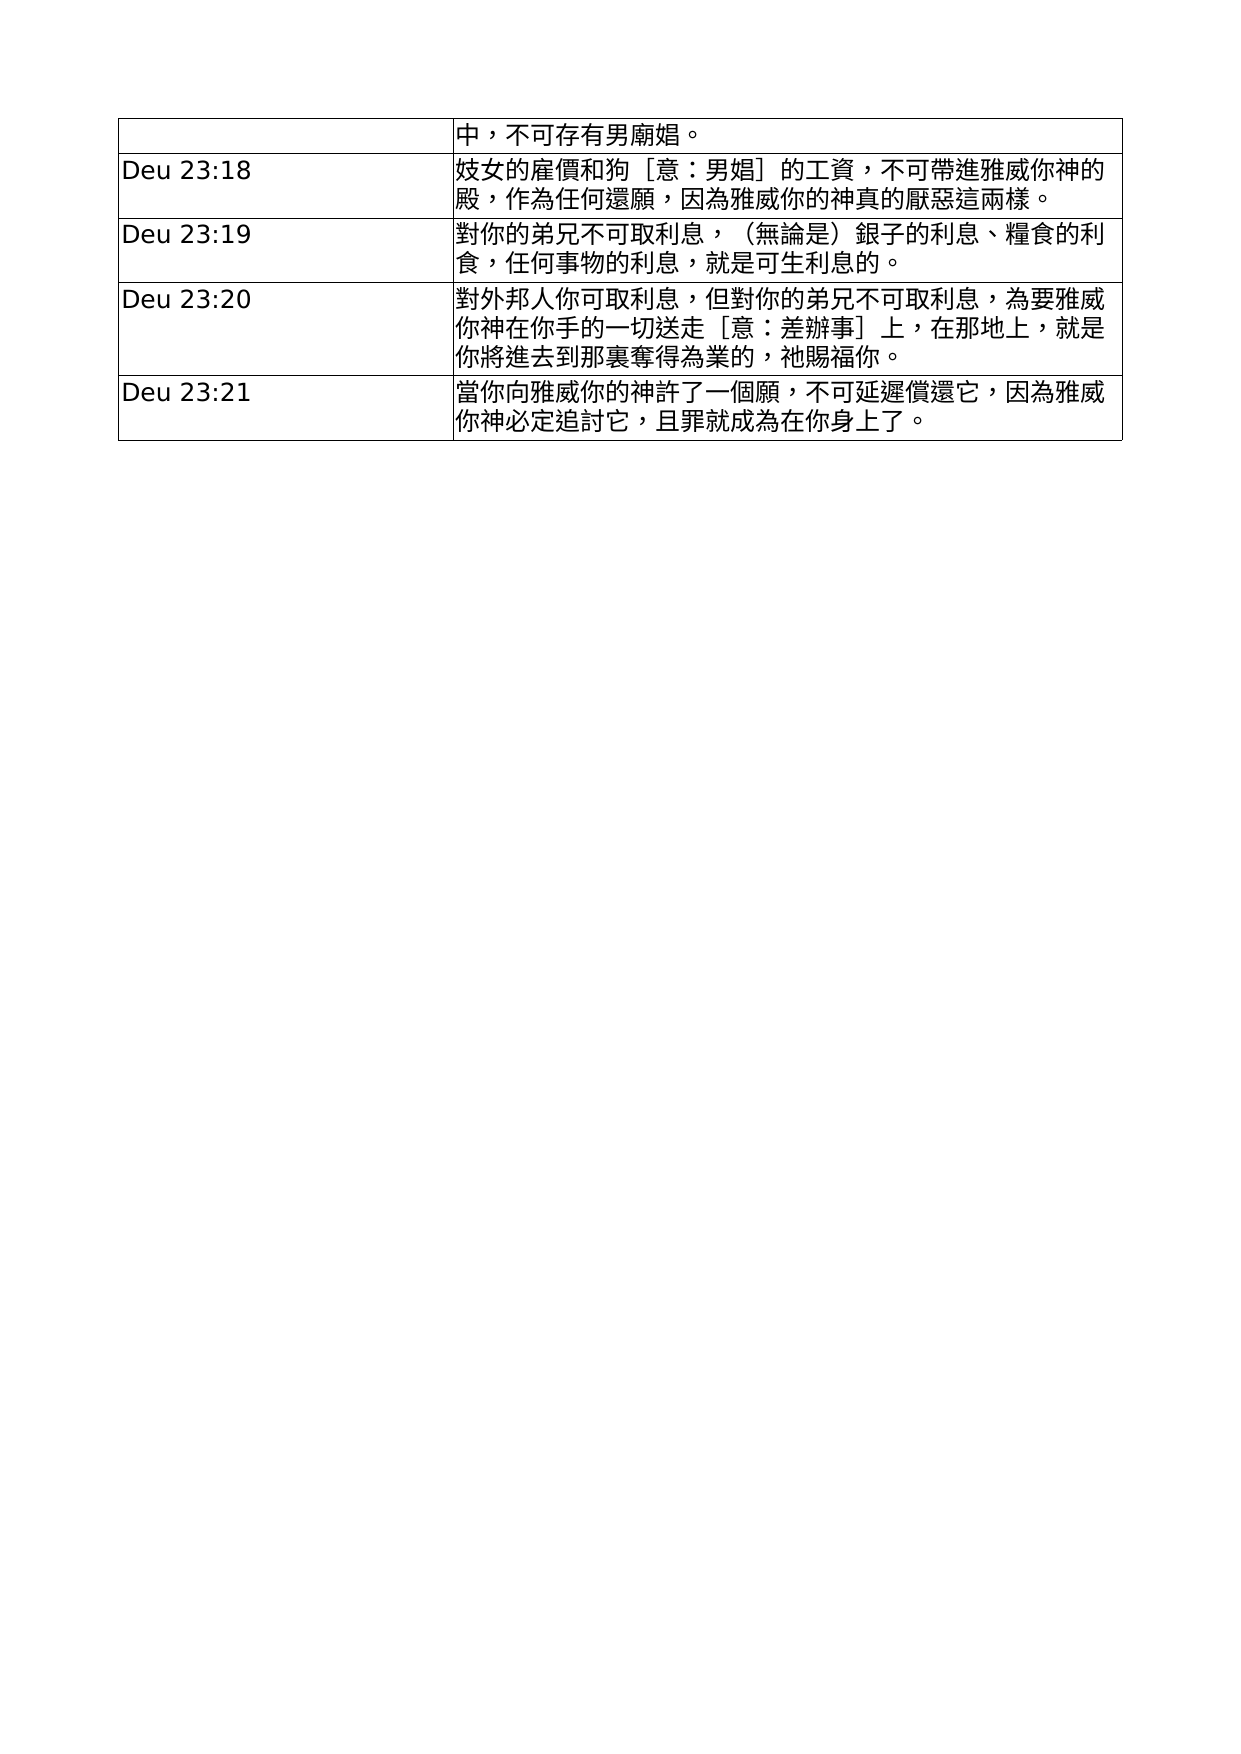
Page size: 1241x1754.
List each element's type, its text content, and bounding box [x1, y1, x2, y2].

table_cell 當你向雅威你的神許了一個願，不可延遲償還它，因為雅威你神必定追討它，且罪就成為在你身上了。 [454, 376, 1122, 439]
table_cell 對你的弟兄不可取利息，（無論是）銀子的利息、糧食的利食，任何事物的利息，就是可生利息的。 [454, 219, 1122, 282]
table_cell Deu 23:21 [119, 376, 453, 439]
table_cell Deu 23:20 [119, 283, 453, 375]
table_cell 中，不可存有男廟娼。 [454, 119, 1122, 153]
table_cell [119, 119, 453, 153]
table_cell 對外邦人你可取利息，但對你的弟兄不可取利息，為要雅威你神在你手的一切送走［意：差辦事］上，在那地上，就是你將進去到那裏奪得為業的，祂賜福你。 [454, 283, 1122, 375]
table_cell Deu 23:19 [119, 219, 453, 282]
table_cell Deu 23:18 [119, 154, 453, 217]
table_cell 妓女的雇價和狗［意：男娼］的工資，不可帶進雅威你神的殿，作為任何還願，因為雅威你的神真的厭惡這兩樣。 [454, 154, 1122, 217]
